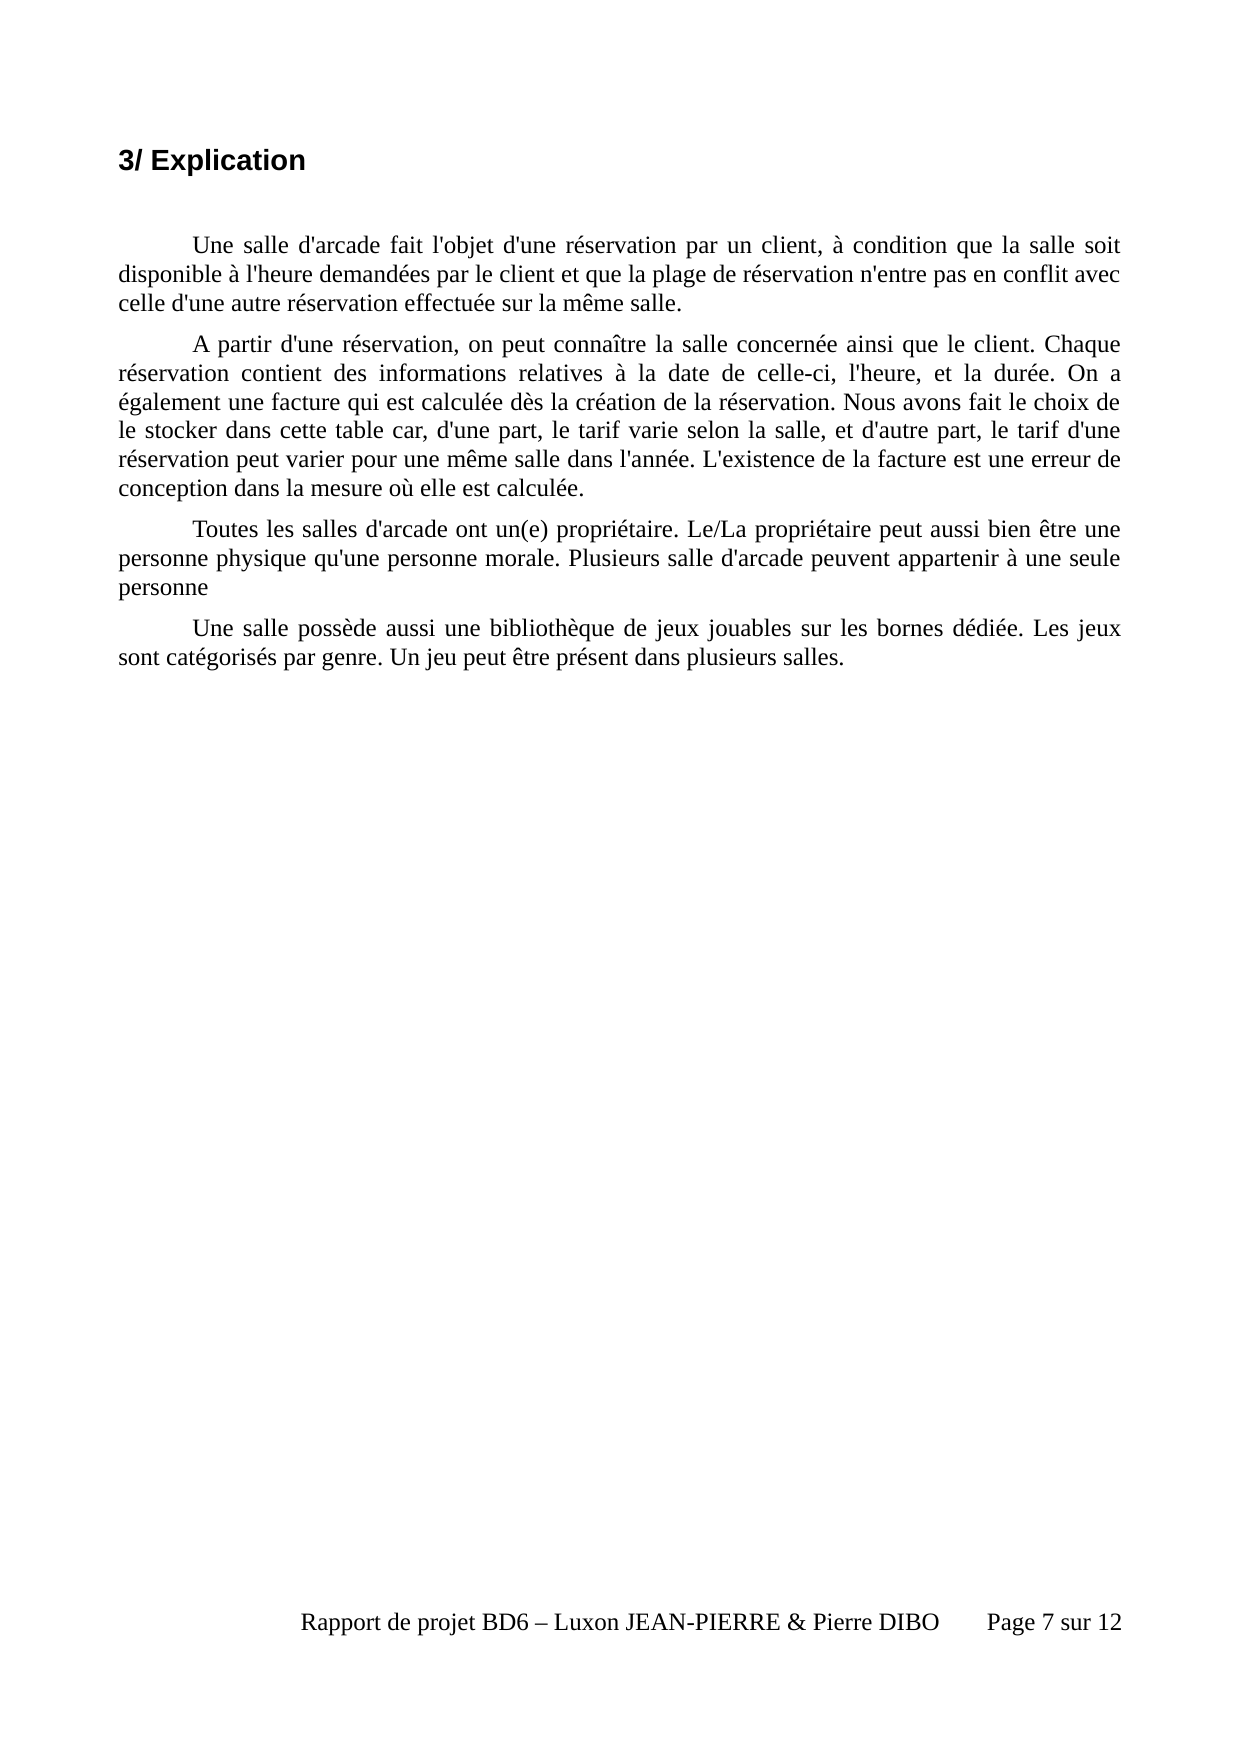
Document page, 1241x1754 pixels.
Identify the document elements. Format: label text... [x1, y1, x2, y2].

text Toutes les salles d'arcade ont un(e) propriétaire. Le/La propriétaire peut aussi bien être une personne physique qu'une personne morale. Plusieurs salle d'arcade peuvent appartenir à une seule personne [118, 514, 1122, 600]
subtitle 3/ Explication [118, 143, 1122, 177]
text A partir d'une réservation, on peut connaître la salle concernée ainsi que le client. Chaque réservation contient des informations relatives à la date de celle-ci, l'heure, et la durée. On a également une facture qui est calculée dès la création de la réservation. Nous avons fait le choix de le stocker dans cette table car, d'une part, le tarif varie selon la salle, et d'autre part, le tarif d'une réservation peut varier pour une même salle dans l'année. L'existence de la facture est une erreur de conception dans la mesure où elle est calculée. [118, 329, 1122, 502]
text Une salle possède aussi une bibliothèque de jeux jouables sur les bornes dédiée. Les jeux sont catégorisés par genre. Un jeu peut être présent dans plusieurs salles. [118, 613, 1122, 670]
text Une salle d'arcade fait l'objet d'une réservation par un client, à condition que la salle soit disponible à l'heure demandées par le client et que la plage de réservation n'entre pas en conflit avec celle d'une autre réservation effectuée sur la même salle. [118, 230, 1122, 317]
